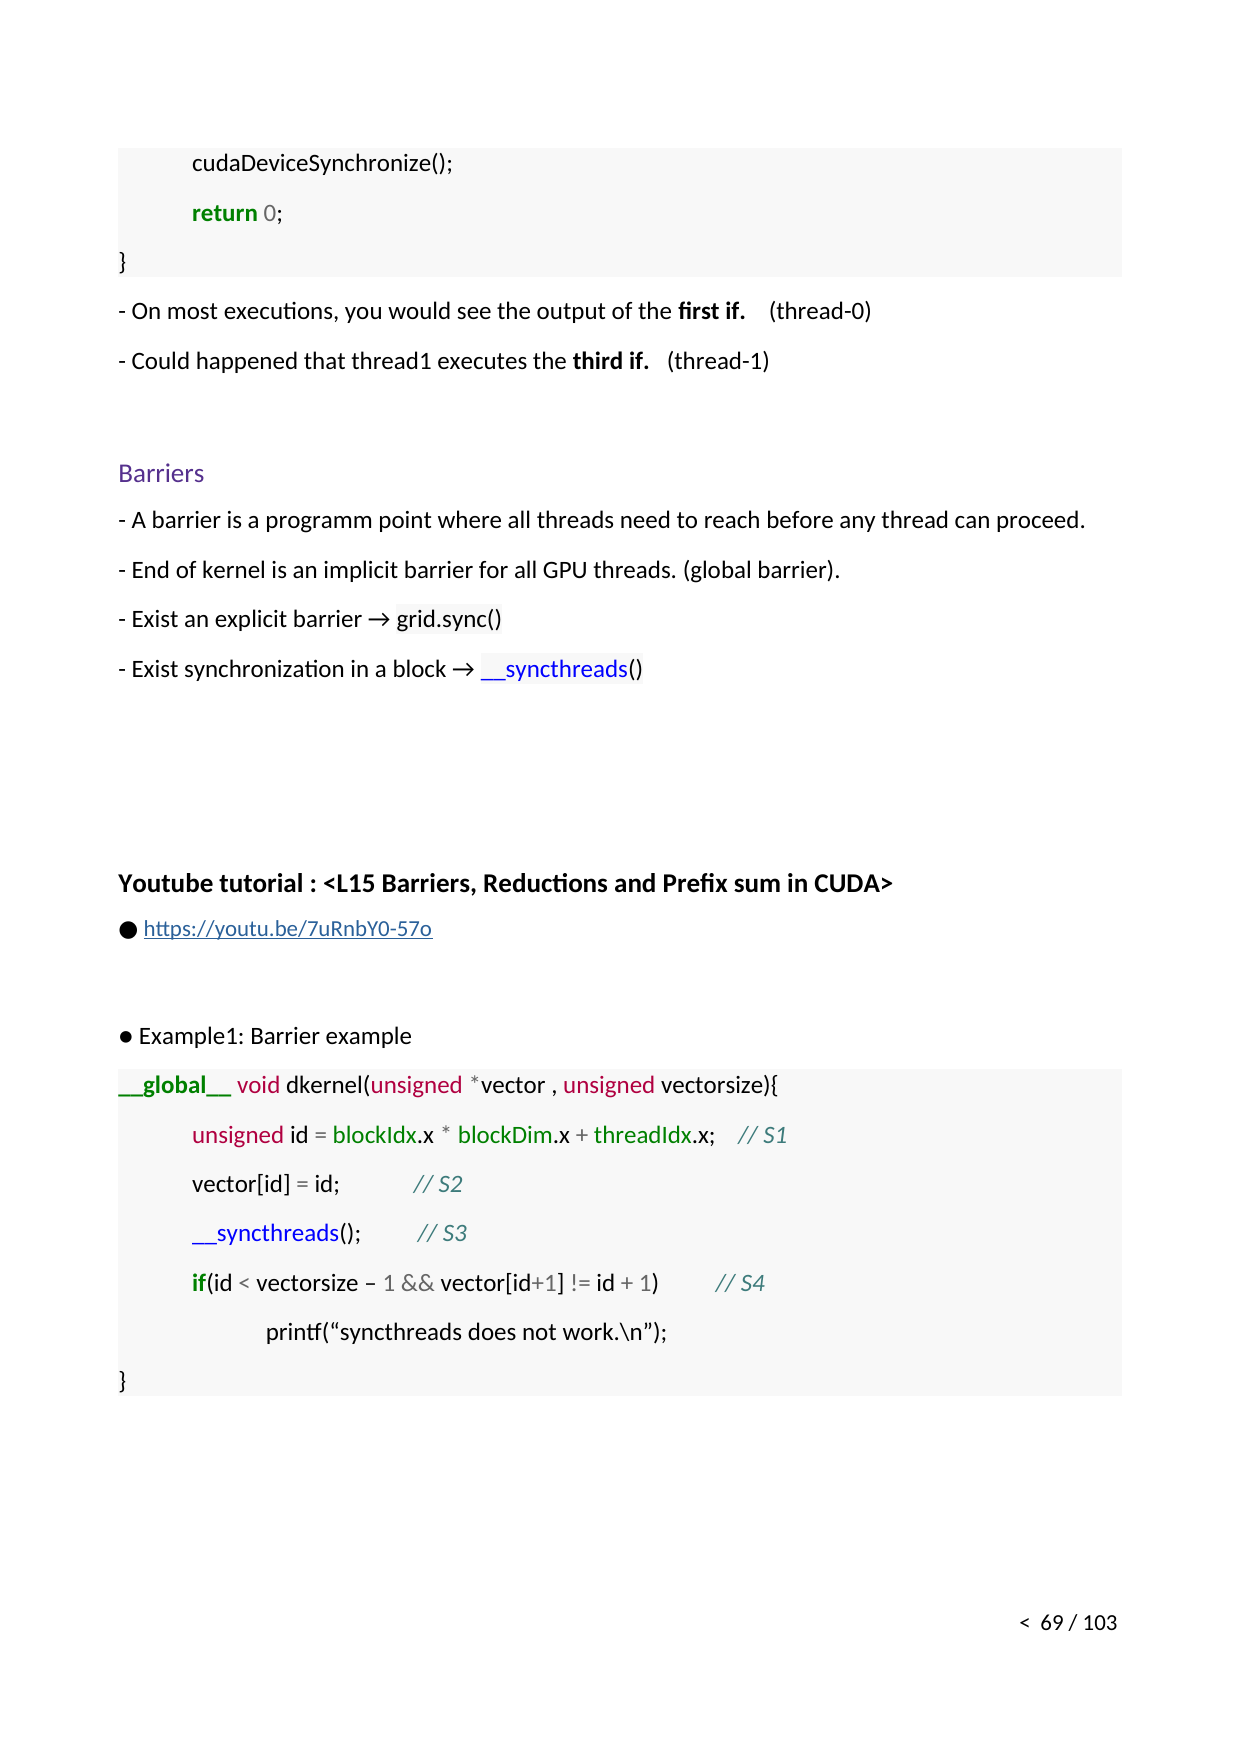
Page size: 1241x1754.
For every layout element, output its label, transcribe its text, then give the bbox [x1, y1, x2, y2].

text cudaDeviceSynchronize(); [118, 148, 1122, 178]
text } [118, 1365, 1122, 1396]
text if(id < vectorsize – 1 && vector[id+1] != id + 1) // S4 [118, 1267, 1122, 1297]
text - On most executions, you would see the output of the first if. (thread-0) [118, 295, 1122, 326]
text ● Example1: Barrier example [118, 1020, 1122, 1051]
text vector[id] = id; // S2 [118, 1168, 1122, 1199]
text - Exist synchronization in a block → __syncthreads() [118, 653, 1122, 684]
text __syncthreads(); // S3 [118, 1217, 1122, 1248]
text - Exist an explicit barrier → grid.sync() [118, 604, 1122, 634]
text - End of kernel is an implicit barrier for all GPU threads. (global barrier). [118, 554, 1122, 584]
text - Could happened that thread1 executes the third if. (thread-1) [118, 345, 1122, 376]
text } [118, 246, 1122, 277]
subtitle Youtube tutorial : <L15 Barriers, Reductions and Prefix sum in CUDA> [118, 866, 1122, 899]
text __global__ void dkernel(unsigned *vector , unsigned vectorsize){ [118, 1069, 1122, 1100]
text ● https://youtu.be/7uRnbY0-57o [118, 914, 1122, 942]
text return 0; [118, 197, 1122, 227]
text printf(“syncthreads does not work.\n”); [118, 1316, 1122, 1346]
subtitle Barriers [118, 457, 1122, 490]
text - A barrier is a programm point where all threads need to reach before any thread can proceed. [118, 504, 1122, 535]
text unsigned id = blockIdx.x * blockDim.x + threadIdx.x; // S1 [118, 1119, 1122, 1149]
